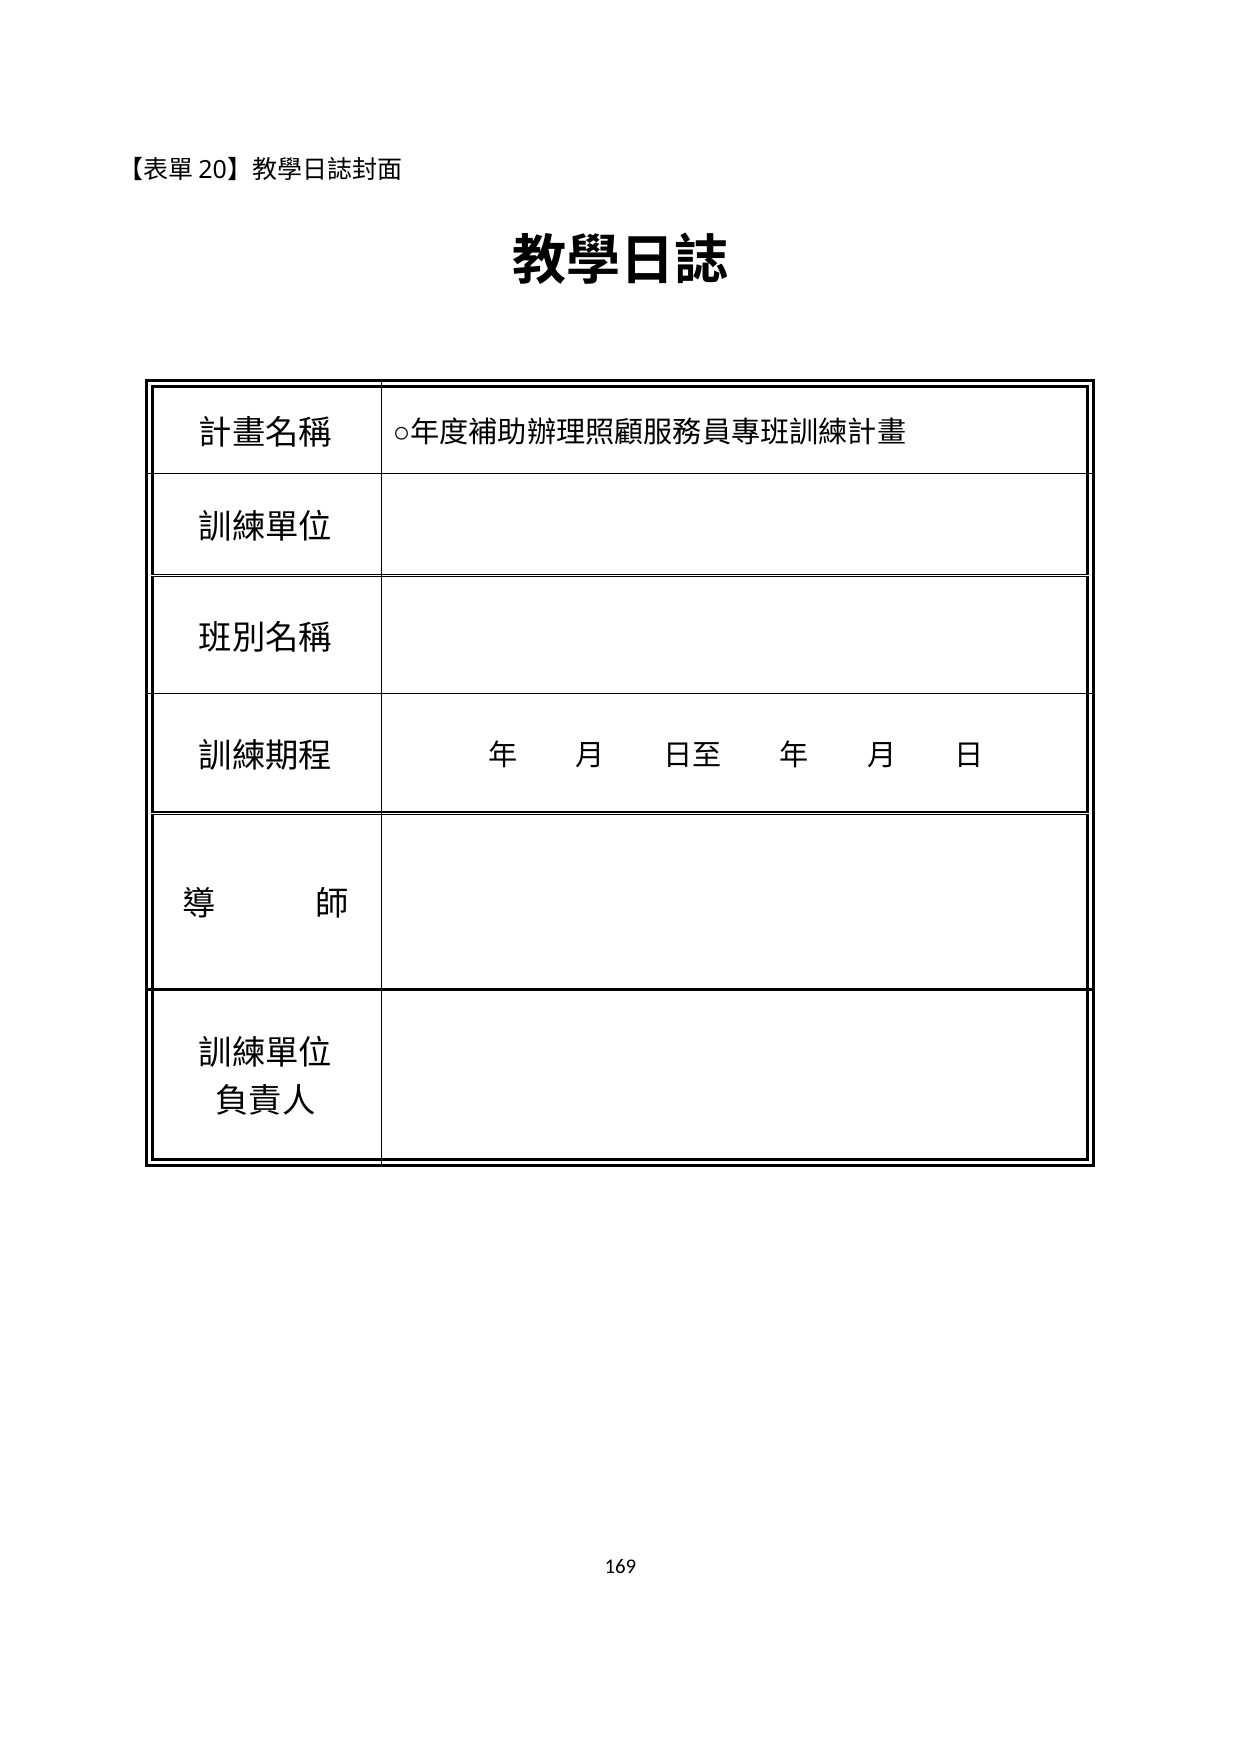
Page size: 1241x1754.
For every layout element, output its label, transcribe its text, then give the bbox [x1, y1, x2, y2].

table_cell 訓練單位 負責人 [154, 991, 381, 1157]
table_cell 導 師 [154, 815, 381, 988]
table_cell [382, 474, 1086, 574]
text 教學日誌 [118, 217, 1122, 295]
table_header 計畫名稱 [150, 382, 381, 473]
subtitle 【表單20】教學日誌封面 [118, 150, 1122, 186]
table_cell [382, 815, 1086, 988]
table_cell [382, 577, 1086, 693]
table_cell 訓練期程 [154, 694, 381, 811]
table_header ○年度補助辦理照顧服務員專班訓練計畫 [382, 382, 1090, 473]
table_cell 年 月 日至 年 月 日 [382, 694, 1086, 811]
table_cell [382, 991, 1086, 1157]
table_cell 班別名稱 [154, 577, 381, 693]
table_cell 訓練單位 [154, 474, 381, 574]
